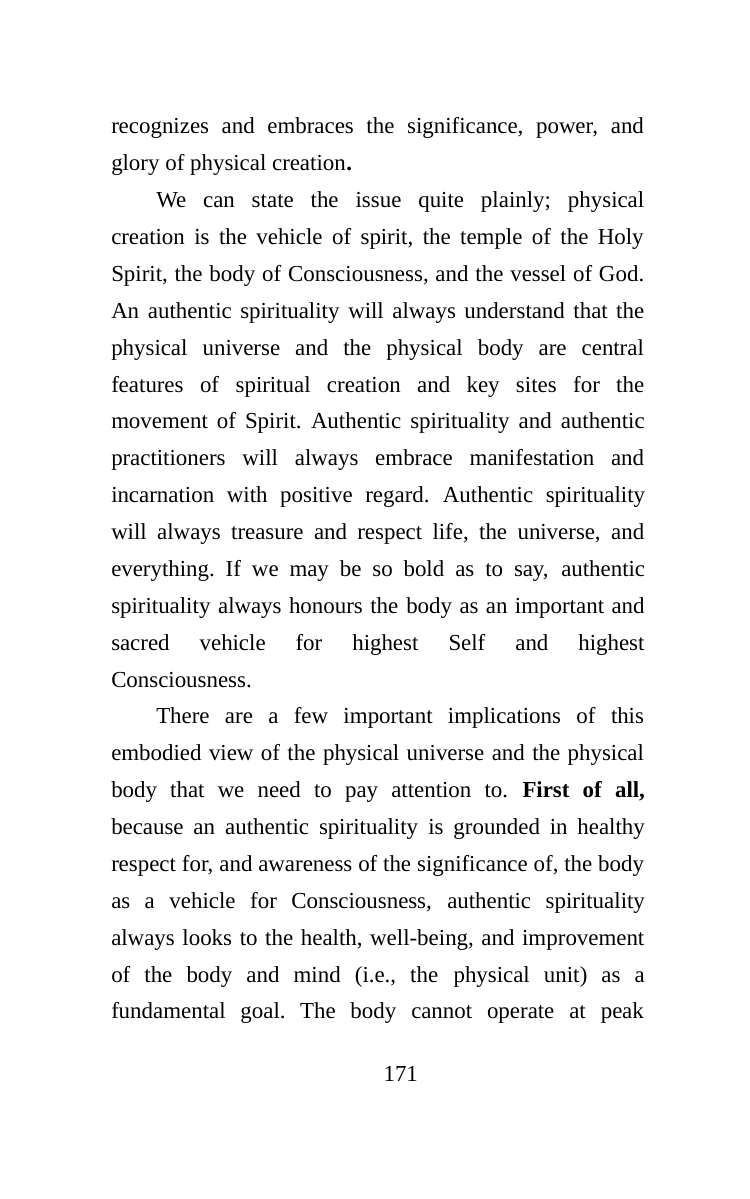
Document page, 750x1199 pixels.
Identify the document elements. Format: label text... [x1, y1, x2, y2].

text We can state the issue quite plainly; physical creation is the vehicle of spirit, the temple of the Holy Spirit, the body of Consciousness, and the vessel of God. An authentic spirituality will always understand that the physical universe and the physical body are central features of spiritual creation and key sites for the movement of Spirit. Authentic spirituality and authentic practitioners will always embrace manifestation and incarnation with positive regard. Authentic spirituality will always treasure and respect life, the universe, and everything. If we may be so bold as to say, authentic spirituality always honours the body as an important and sacred vehicle for highest Self and highest Consciousness. [111, 186, 645, 692]
text recognizes and embraces the significance, power, and glory of physical creation. [111, 112, 645, 176]
text There are a few important implications of this embodied view of the physical universe and the physical body that we need to pay attention to. First of all, because an authentic spirituality is grounded in healthy respect for, and awareness of the significance of, the body as a vehicle for Consciousness, authentic spirituality always looks to the health, well-being, and improvement of the body and mind (i.e., the physical unit) as a fundamental goal. The body cannot operate at peak [111, 702, 645, 1024]
